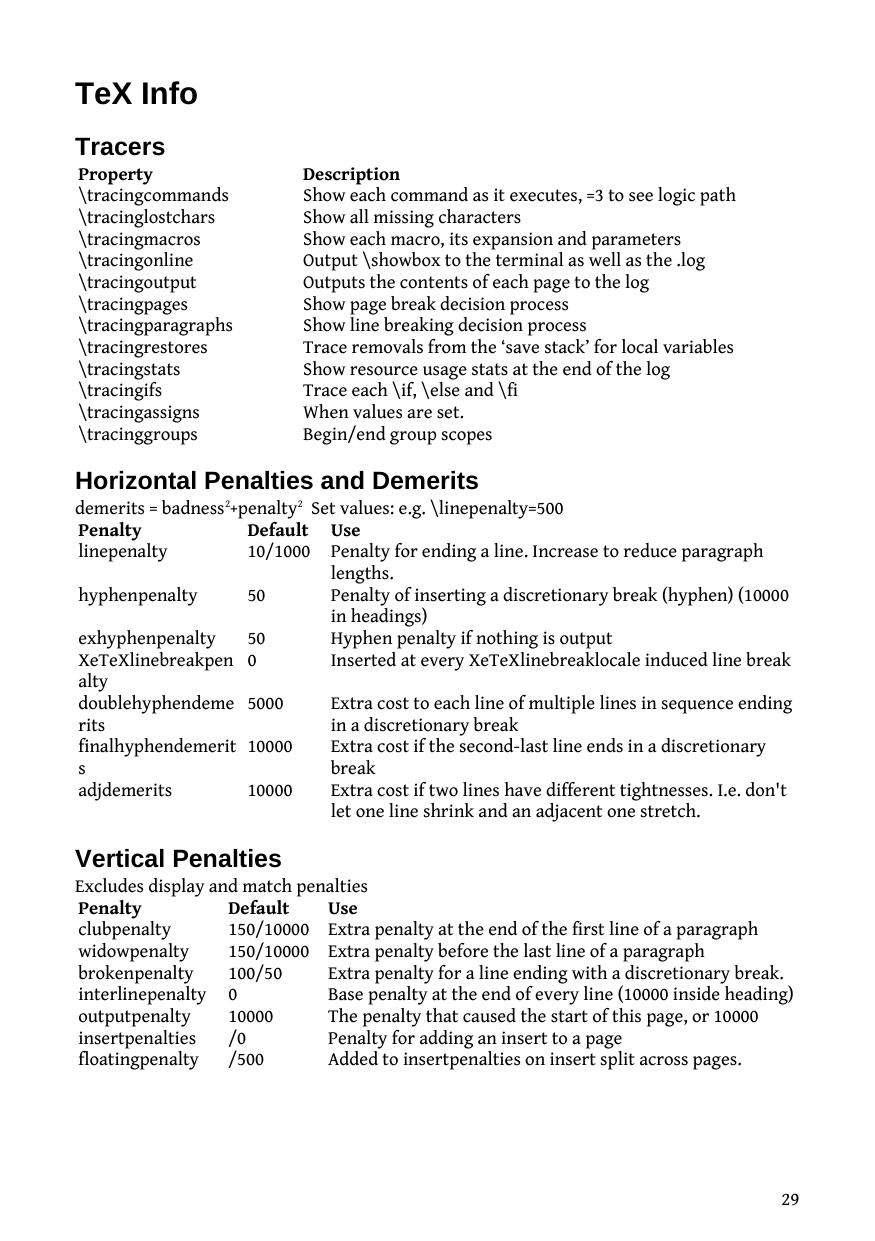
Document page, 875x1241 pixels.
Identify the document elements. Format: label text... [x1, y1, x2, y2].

table_header Default [244, 520, 328, 542]
table_cell Extra cost if the second-last line ends in a discretionary break [328, 737, 796, 780]
table_cell 0 [225, 984, 325, 1006]
table_header Default [225, 898, 325, 919]
table_cell Penalty of inserting a discretionary break (hyphen) (10000 in headings) [328, 585, 796, 628]
table_cell 150/10000 [225, 941, 325, 963]
table_cell adjdemerits [75, 780, 244, 823]
table_cell \tracingifs [75, 380, 300, 402]
table_cell Extra penalty at the end of the first line of a paragraph [325, 919, 816, 941]
table_cell insertpenalties [75, 1028, 225, 1049]
table_cell brokenpenalty [75, 963, 225, 984]
table_cell doublehyphendemerits [75, 693, 244, 737]
table_header Penalty [75, 520, 244, 542]
table_cell clubpenalty [75, 919, 225, 941]
table_cell finalhyphendemerits [75, 737, 244, 780]
table_cell \tracinggroups [75, 424, 300, 445]
table_cell 50 [244, 585, 328, 628]
text demerits = badness2+penalty2 Set values: e.g. \linepenalty=500 [75, 498, 799, 520]
table_cell widowpenalty [75, 941, 225, 963]
table_cell The penalty that caused the start of this page, or 10000 [325, 1006, 816, 1028]
table_header Penalty [75, 898, 225, 919]
table_cell Extra cost to each line of multiple lines in sequence ending in a discretionary break [328, 693, 796, 737]
table_cell Trace each \if, \else and \fi [300, 380, 796, 402]
table_cell 0 [244, 650, 328, 693]
table_cell 100/50 [225, 963, 325, 984]
list Excludes display and match penalties [75, 876, 799, 898]
table_cell Base penalty at the end of every line (10000 inside heading) [325, 984, 816, 1006]
table_header Description [300, 164, 796, 185]
table_cell Extra cost if two lines have different tightnesses. I.e. don't let one line shrink and an adjacent one stretch. [328, 780, 796, 823]
table_cell Outputs the contents of each page to the log [300, 272, 796, 294]
table_cell Penalty for ending a line. Increase to reduce paragraph lengths. [328, 542, 796, 585]
subtitle Vertical Penalties [75, 844, 799, 873]
table_cell Output \showbox to the terminal as well as the .log [300, 250, 796, 272]
table_cell \tracinglostchars [75, 207, 300, 229]
table_cell \tracingonline [75, 250, 300, 272]
table_header Use [328, 520, 796, 542]
table_cell 5000 [244, 693, 328, 737]
table_cell Begin/end group scopes [300, 424, 796, 445]
table_cell Hyphen penalty if nothing is output [328, 628, 796, 650]
table_cell 150/10000 [225, 919, 325, 941]
table_cell exhyphenpenalty [75, 628, 244, 650]
table_cell 50 [244, 628, 328, 650]
table_cell Added to insertpenalties on insert split across pages. [325, 1049, 816, 1071]
table_cell \tracingparagraphs [75, 315, 300, 337]
table_cell 10000 [225, 1006, 325, 1028]
subtitle Tracers [75, 132, 799, 161]
table_cell hyphenpenalty [75, 585, 244, 628]
table_cell Show all missing characters [300, 207, 796, 229]
table_cell \tracingoutput [75, 272, 300, 294]
table_cell /500 [225, 1049, 325, 1071]
table_cell Extra penalty before the last line of a paragraph [325, 941, 816, 963]
table_cell Show resource usage stats at the end of the log [300, 359, 796, 380]
table_cell Inserted at every XeTeXlinebreaklocale induced line break [328, 650, 796, 693]
table_cell \tracingmacros [75, 229, 300, 250]
table_cell \tracingcommands [75, 185, 300, 207]
table_cell Extra penalty for a line ending with a discretionary break. [325, 963, 816, 984]
table_cell Trace removals from the ‘save stack’ for local variables [300, 337, 796, 359]
table_cell /0 [225, 1028, 325, 1049]
table_cell Show line breaking decision process [300, 315, 796, 337]
subtitle Horizontal Penalties and Demerits [75, 466, 799, 495]
table_header Use [325, 898, 816, 919]
table_cell Show each command as it executes, =3 to see logic path [300, 185, 796, 207]
table_cell interlinepenalty [75, 984, 225, 1006]
table_cell Show each macro, its expansion and parameters [300, 229, 796, 250]
table_cell Show page break decision process [300, 294, 796, 315]
table_cell When values are set. [300, 402, 796, 424]
table_cell \tracingpages [75, 294, 300, 315]
table_cell XeTeXlinebreakpenalty [75, 650, 244, 693]
table_cell \tracingstats [75, 359, 300, 380]
table_cell \tracingrestores [75, 337, 300, 359]
table_cell linepenalty [75, 542, 244, 585]
table_cell 10/1000 [244, 542, 328, 585]
table_cell floatingpenalty [75, 1049, 225, 1071]
table_cell Penalty for adding an insert to a page [325, 1028, 816, 1049]
table_cell outputpenalty [75, 1006, 225, 1028]
table_cell 10000 [244, 737, 328, 780]
table_cell 10000 [244, 780, 328, 823]
subtitle TeX Info [75, 75, 799, 111]
table_header Property [75, 164, 300, 185]
table_cell \tracingassigns [75, 402, 300, 424]
